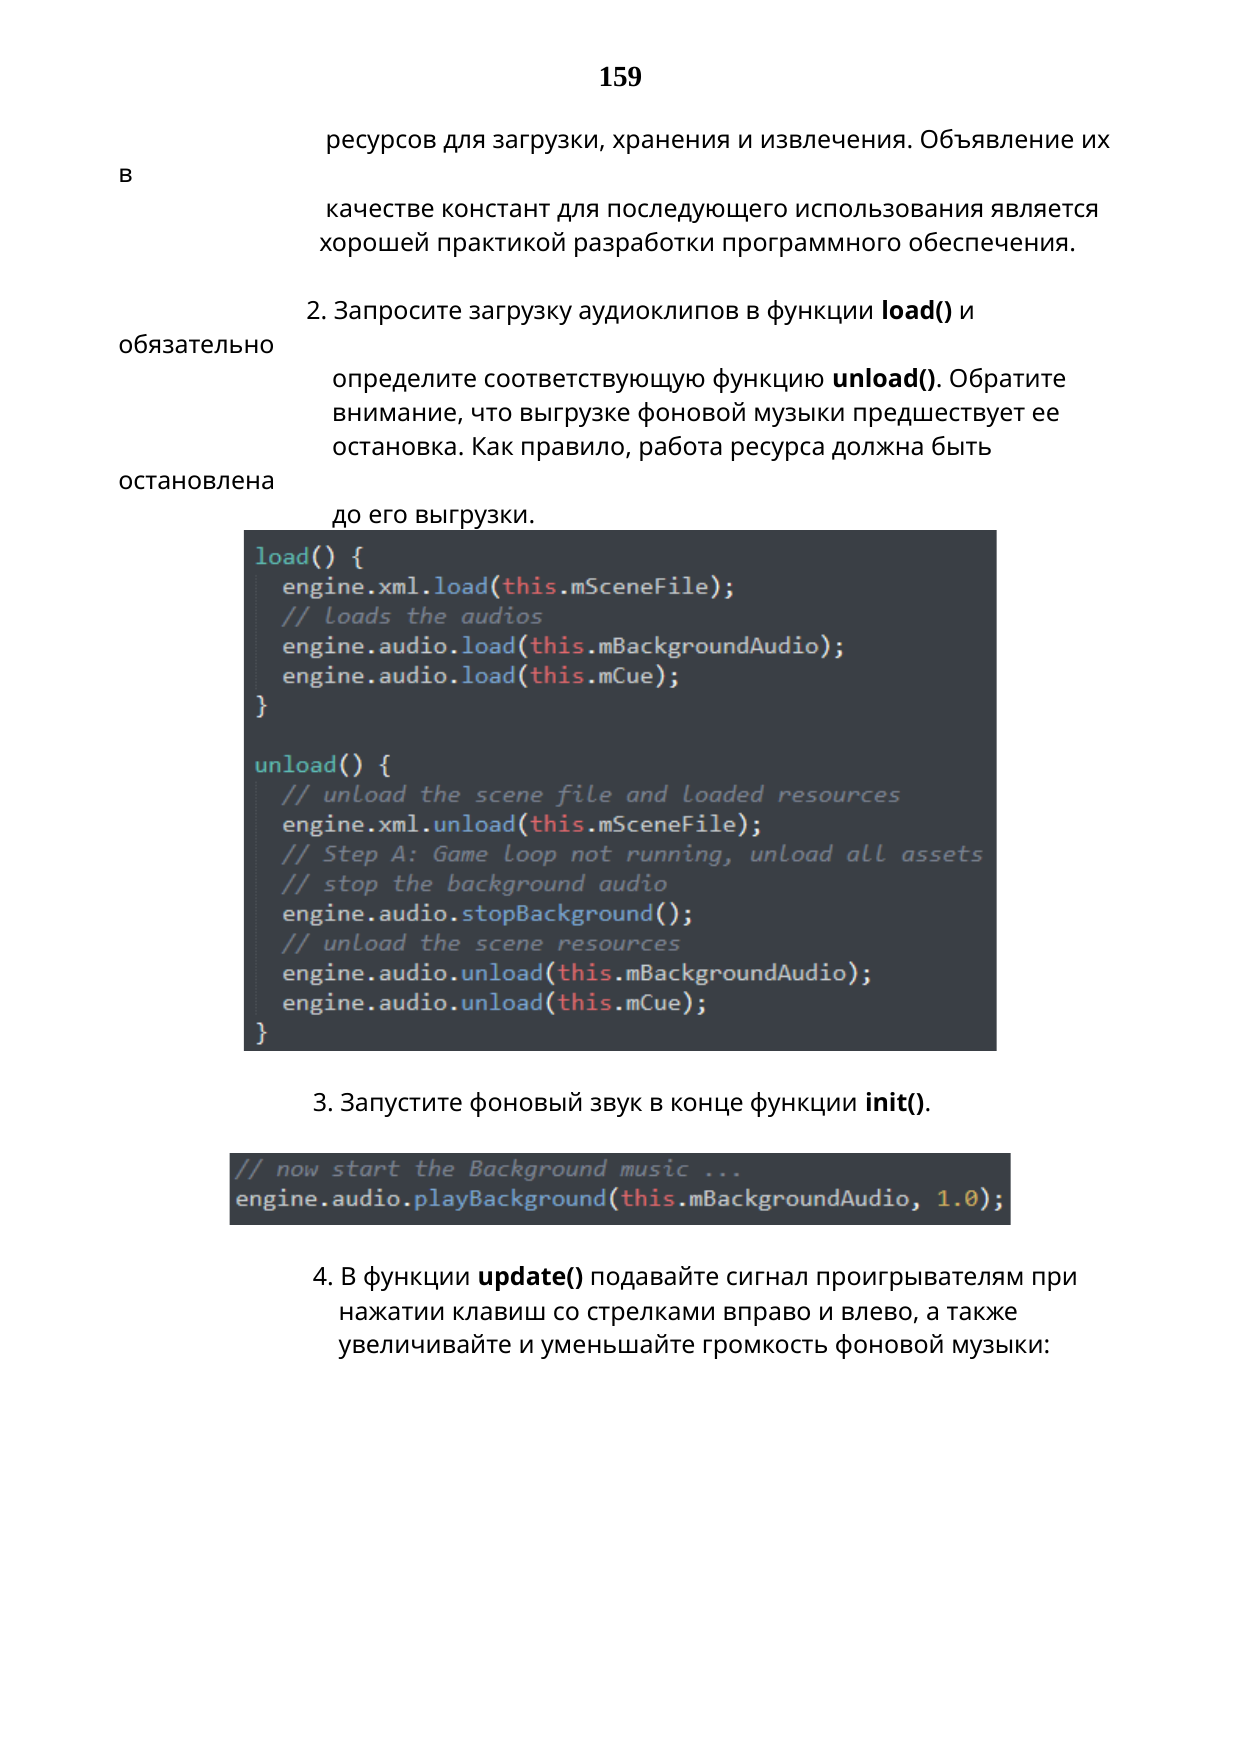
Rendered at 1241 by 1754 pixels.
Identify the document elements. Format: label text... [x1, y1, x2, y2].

picture [243, 530, 997, 1051]
text увеличивайте и уменьшайте громкость фоновой музыки: [118, 1327, 1122, 1361]
text до его выгрузки. [118, 497, 1122, 531]
text 3. Запустите фоновый звук в конце функции init(). [118, 1085, 1122, 1119]
text нажатии клавиш со стрелками вправо и влево, а также [118, 1293, 1122, 1327]
text хорошей практикой разработки программного обеспечения. [118, 224, 1122, 258]
text определите соответствующую функцию unload(). Обратите [118, 361, 1122, 394]
text 4. В функции update() подавайте сигнал проигрывателям при [118, 1259, 1122, 1293]
text 2. Запросите загрузку аудиоклипов в функции load() и обязательно [118, 292, 1122, 361]
text внимание, что выгрузке фоновой музыки предшествует ее [118, 394, 1122, 429]
picture [229, 1153, 1011, 1225]
text остановка. Как правило, работа ресурса должна быть остановлена [118, 429, 1122, 497]
text ресурсов для загрузки, хранения и извлечения. Объявление их в [118, 122, 1122, 190]
text качестве констант для последующего использования является [118, 190, 1122, 224]
